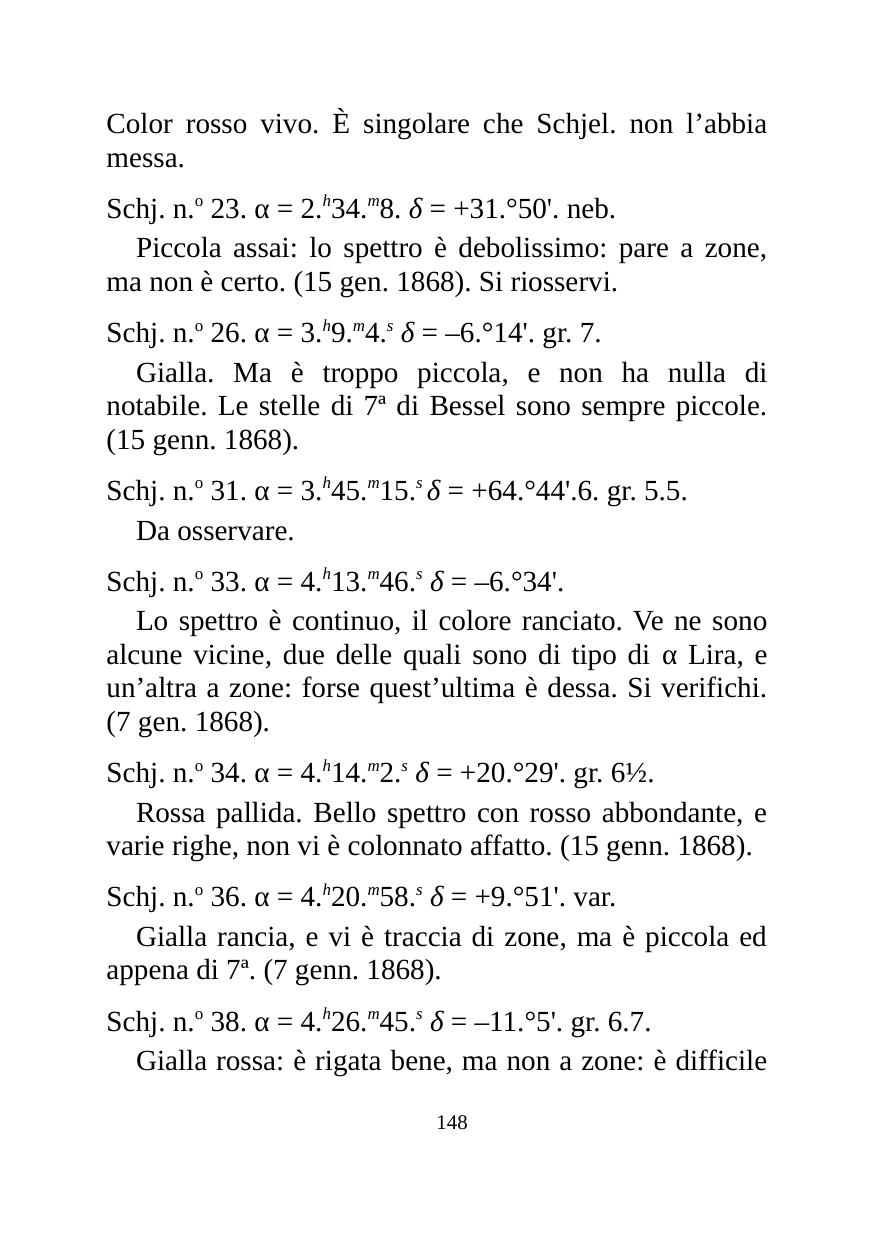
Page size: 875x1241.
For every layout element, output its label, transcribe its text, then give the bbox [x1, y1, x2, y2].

text Gialla. Ma è troppo piccola, e non ha nulla di notabile. Le stelle di 7ª di Bessel sono sempre piccole. (15 genn. 1868). [106, 355, 768, 455]
text Color rosso vivo. È singolare che Schjel. non l’abbia messa. [106, 106, 768, 173]
text Schj. n.o 33. α = 4.h13.m46.s δ = ‒6.°34'. [106, 564, 768, 597]
text Piccola assai: lo spettro è debolissimo: pare a zone, ma non è certo. (15 gen. 1868). Si riosservi. [106, 231, 768, 298]
text Lo spettro è continuo, il colore ranciato. Ve ne sono alcune vicine, due delle quali sono di tipo di α Lira, e un’altra a zone: forse quest’ultima è dessa. Si verifichi. (7 gen. 1868). [106, 603, 768, 737]
text Schj. n.o 31. α = 3.h45.m15.s δ = +64.°44'.6. gr. 5.5. [106, 473, 768, 507]
text Da osservare. [106, 513, 768, 546]
text Gialla rancia, e vi è traccia di zone, ma è piccola ed appena di 7ª. (7 genn. 1868). [106, 919, 768, 986]
text Schj. n.o 36. α = 4.h20.m58.s δ = +9.°51'. var. [106, 879, 768, 913]
text Rossa pallida. Bello spettro con rosso abbondante, e varie righe, non vi è colonnato affatto. (15 genn. 1868). [106, 795, 768, 862]
text Schj. n.o 38. α = 4.h26.m45.s δ = ‒11.°5'. gr. 6.7. [106, 1004, 768, 1037]
text Schj. n.o 23. α = 2.h34.m8. δ = +31.°50'. neb. [106, 191, 768, 224]
text Schj. n.o 34. α = 4.h14.m2.s δ = +20.°29'. gr. 6½. [106, 755, 768, 789]
text Gialla rossa: è rigata bene, ma non a zone: è difficile [106, 1043, 768, 1077]
text Schj. n.o 26. α = 3.h9.m4.s δ = ‒6.°14'. gr. 7. [106, 315, 768, 349]
